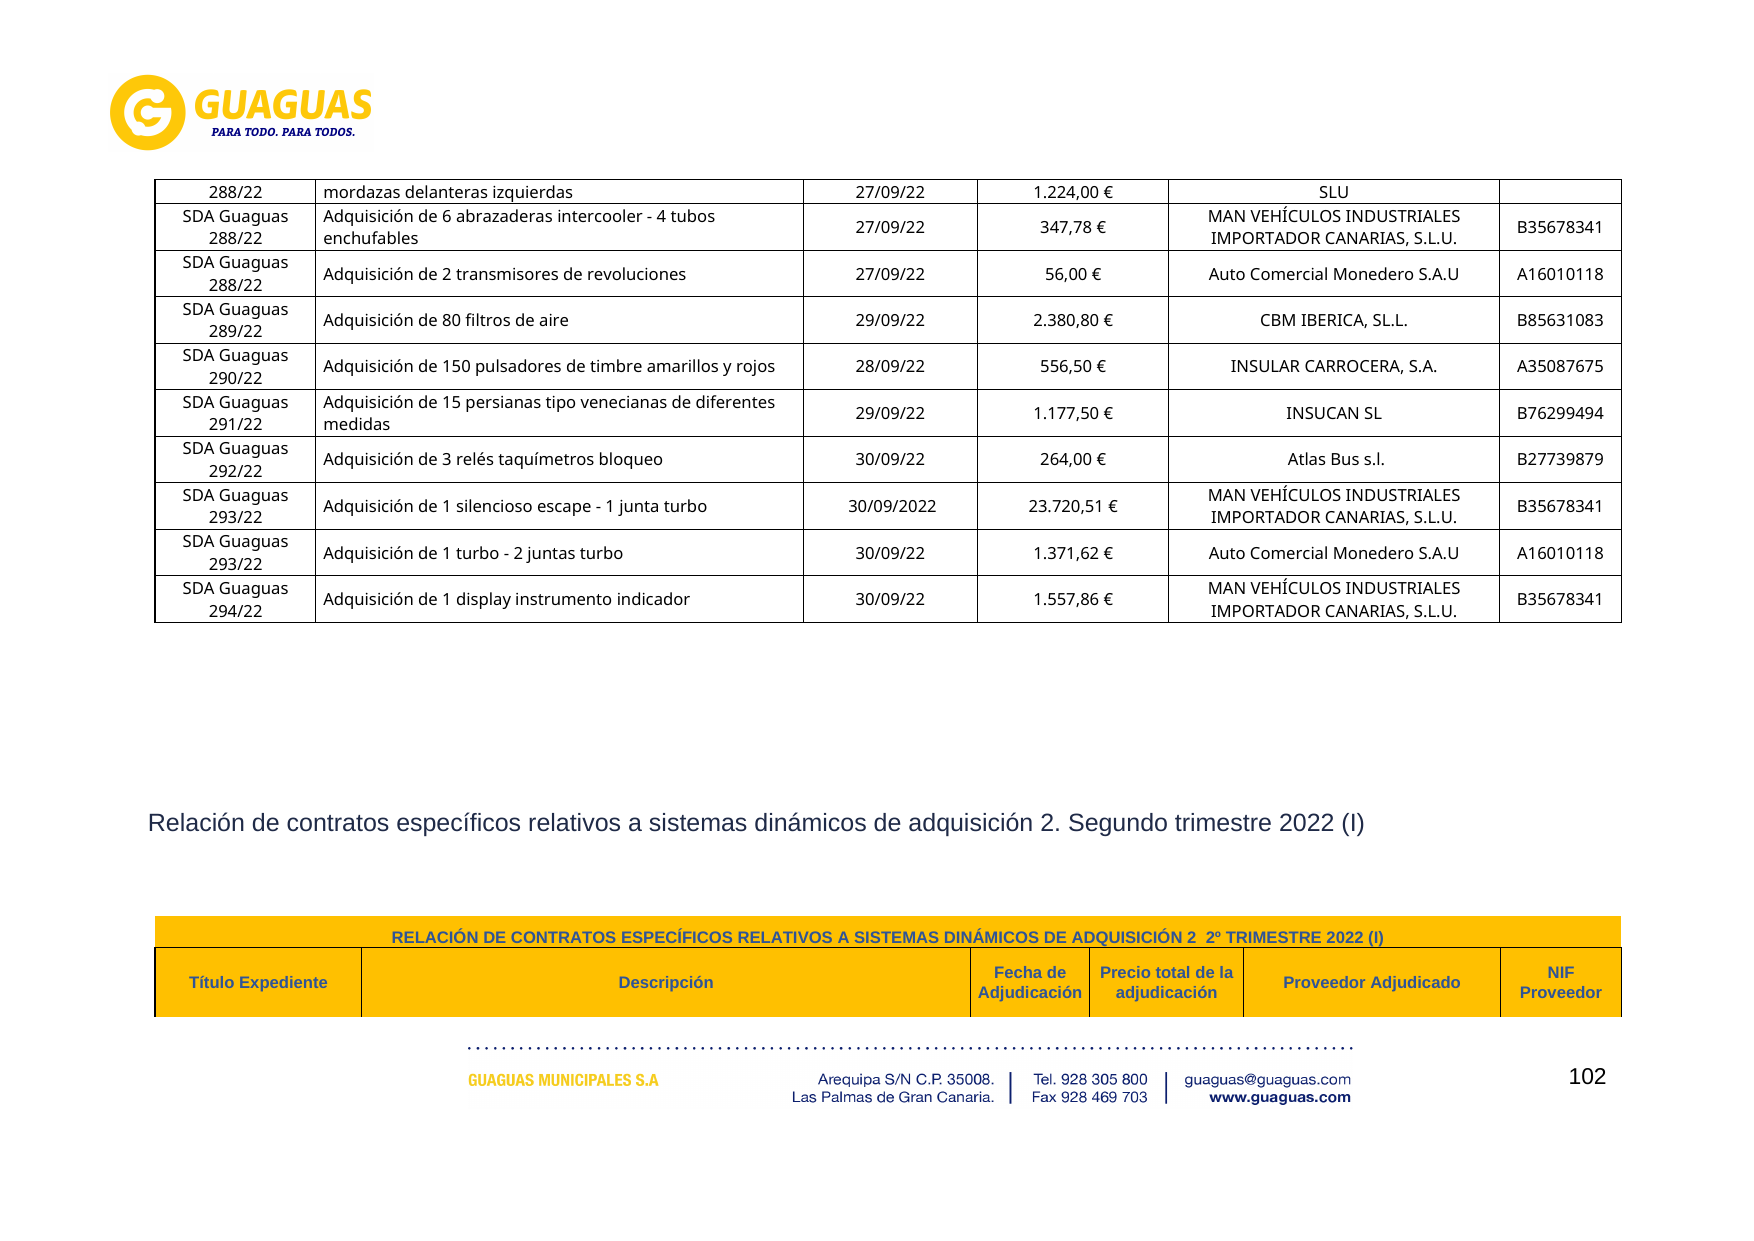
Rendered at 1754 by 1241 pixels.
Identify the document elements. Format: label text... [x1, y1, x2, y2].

table_cell Auto Comercial Monedero S.A.U [1169, 530, 1499, 575]
table_cell B35678341 [1500, 483, 1621, 529]
table_cell Adquisición de 15 persianas tipo venecianas de diferentes medidas [316, 390, 803, 436]
table_cell 347,78 € [978, 204, 1168, 250]
table_cell 1.224,00 € [978, 180, 1168, 203]
table_cell Adquisición de 6 abrazaderas intercooler - 4 tubos enchufables [316, 204, 803, 250]
table_cell A16010118 [1500, 251, 1621, 296]
table_cell SLU [1169, 180, 1499, 203]
table_cell SDA Guaguas 293/22 [156, 530, 315, 575]
table_cell Adquisición de 2 transmisores de revoluciones [316, 251, 803, 296]
table_cell 56,00 € [978, 251, 1168, 296]
table_cell MAN VEHÍCULOS INDUSTRIALES IMPORTADOR CANARIAS, S.L.U. [1169, 204, 1499, 250]
table_cell Adquisición de 80 filtros de aire [316, 297, 803, 343]
table_cell 30/09/22 [804, 437, 977, 482]
table_cell B35678341 [1500, 204, 1621, 250]
table_cell 30/09/2022 [804, 483, 977, 529]
table_cell SDA Guaguas 289/22 [156, 297, 315, 343]
table_cell 28/09/22 [804, 344, 977, 389]
table_cell Adquisición de 3 relés taquímetros bloqueo [316, 437, 803, 482]
table_cell B35678341 [1500, 576, 1621, 622]
table_cell 556,50 € [978, 344, 1168, 389]
table_cell INSUCAN SL [1169, 390, 1499, 436]
table_cell SDA Guaguas 288/22 [156, 251, 315, 296]
table_cell Fecha de Adjudicación [971, 948, 1089, 1017]
text Relación de contratos específicos relativos a sistemas dinámicos de adquisición 2. Segundo trimestre 2022 (I) [148, 807, 1606, 836]
table_cell Adquisición de 150 pulsadores de timbre amarillos y rojos [316, 344, 803, 389]
table_cell 264,00 € [978, 437, 1168, 482]
table_cell CBM IBERICA, SL.L. [1169, 297, 1499, 343]
table_header RELACIÓN DE CONTRATOS ESPECÍFICOS RELATIVOS A SISTEMAS DINÁMICOS DE ADQUISICIÓN 2 2º TRIMESTRE 2022 (I) [155, 916, 1621, 947]
table_cell 29/09/22 [804, 297, 977, 343]
table_cell SDA Guaguas 290/22 [156, 344, 315, 389]
table_cell Proveedor Adjudicado [1244, 948, 1500, 1017]
table_cell 30/09/22 [804, 530, 977, 575]
table_cell 27/09/22 [804, 204, 977, 250]
table_cell Auto Comercial Monedero S.A.U [1169, 251, 1499, 296]
table_cell NIF Proveedor [1501, 948, 1621, 1017]
table_cell 1.557,86 € [978, 576, 1168, 622]
table_cell MAN VEHÍCULOS INDUSTRIALES IMPORTADOR CANARIAS, S.L.U. [1169, 483, 1499, 529]
table_cell A35087675 [1500, 344, 1621, 389]
table_cell 1.371,62 € [978, 530, 1168, 575]
table_cell SDA Guaguas 292/22 [156, 437, 315, 482]
table_cell 23.720,51 € [978, 483, 1168, 529]
table_cell 27/09/22 [804, 180, 977, 203]
table_cell Atlas Bus s.l. [1169, 437, 1499, 482]
table_cell B76299494 [1500, 390, 1621, 436]
table_cell Adquisición de 1 silencioso escape - 1 junta turbo [316, 483, 803, 529]
table_cell SDA Guaguas 291/22 [156, 390, 315, 436]
table_cell 1.177,50 € [978, 390, 1168, 436]
table_cell Adquisición de 1 turbo - 2 juntas turbo [316, 530, 803, 575]
table_cell Adquisición de 1 display instrumento indicador [316, 576, 803, 622]
table_cell SDA Guaguas 294/22 [156, 576, 315, 622]
table_cell Título Expediente [156, 948, 361, 1017]
table_cell mordazas delanteras izquierdas [316, 180, 803, 203]
table_cell SDA Guaguas 288/22 [156, 204, 315, 250]
table_cell [1500, 180, 1621, 203]
table_cell SDA Guaguas 293/22 [156, 483, 315, 529]
table_cell 30/09/22 [804, 576, 977, 622]
table_cell Precio total de la adjudicación [1090, 948, 1243, 1017]
table_cell A16010118 [1500, 530, 1621, 575]
table_cell B85631083 [1500, 297, 1621, 343]
table_cell 29/09/22 [804, 390, 977, 436]
table_cell 288/22 [156, 180, 315, 203]
table_cell B27739879 [1500, 437, 1621, 482]
table_cell Descripción [362, 948, 970, 1017]
table_cell 27/09/22 [804, 251, 977, 296]
table_cell 2.380,80 € [978, 297, 1168, 343]
table_cell MAN VEHÍCULOS INDUSTRIALES IMPORTADOR CANARIAS, S.L.U. [1169, 576, 1499, 622]
table_cell INSULAR CARROCERA, S.A. [1169, 344, 1499, 389]
